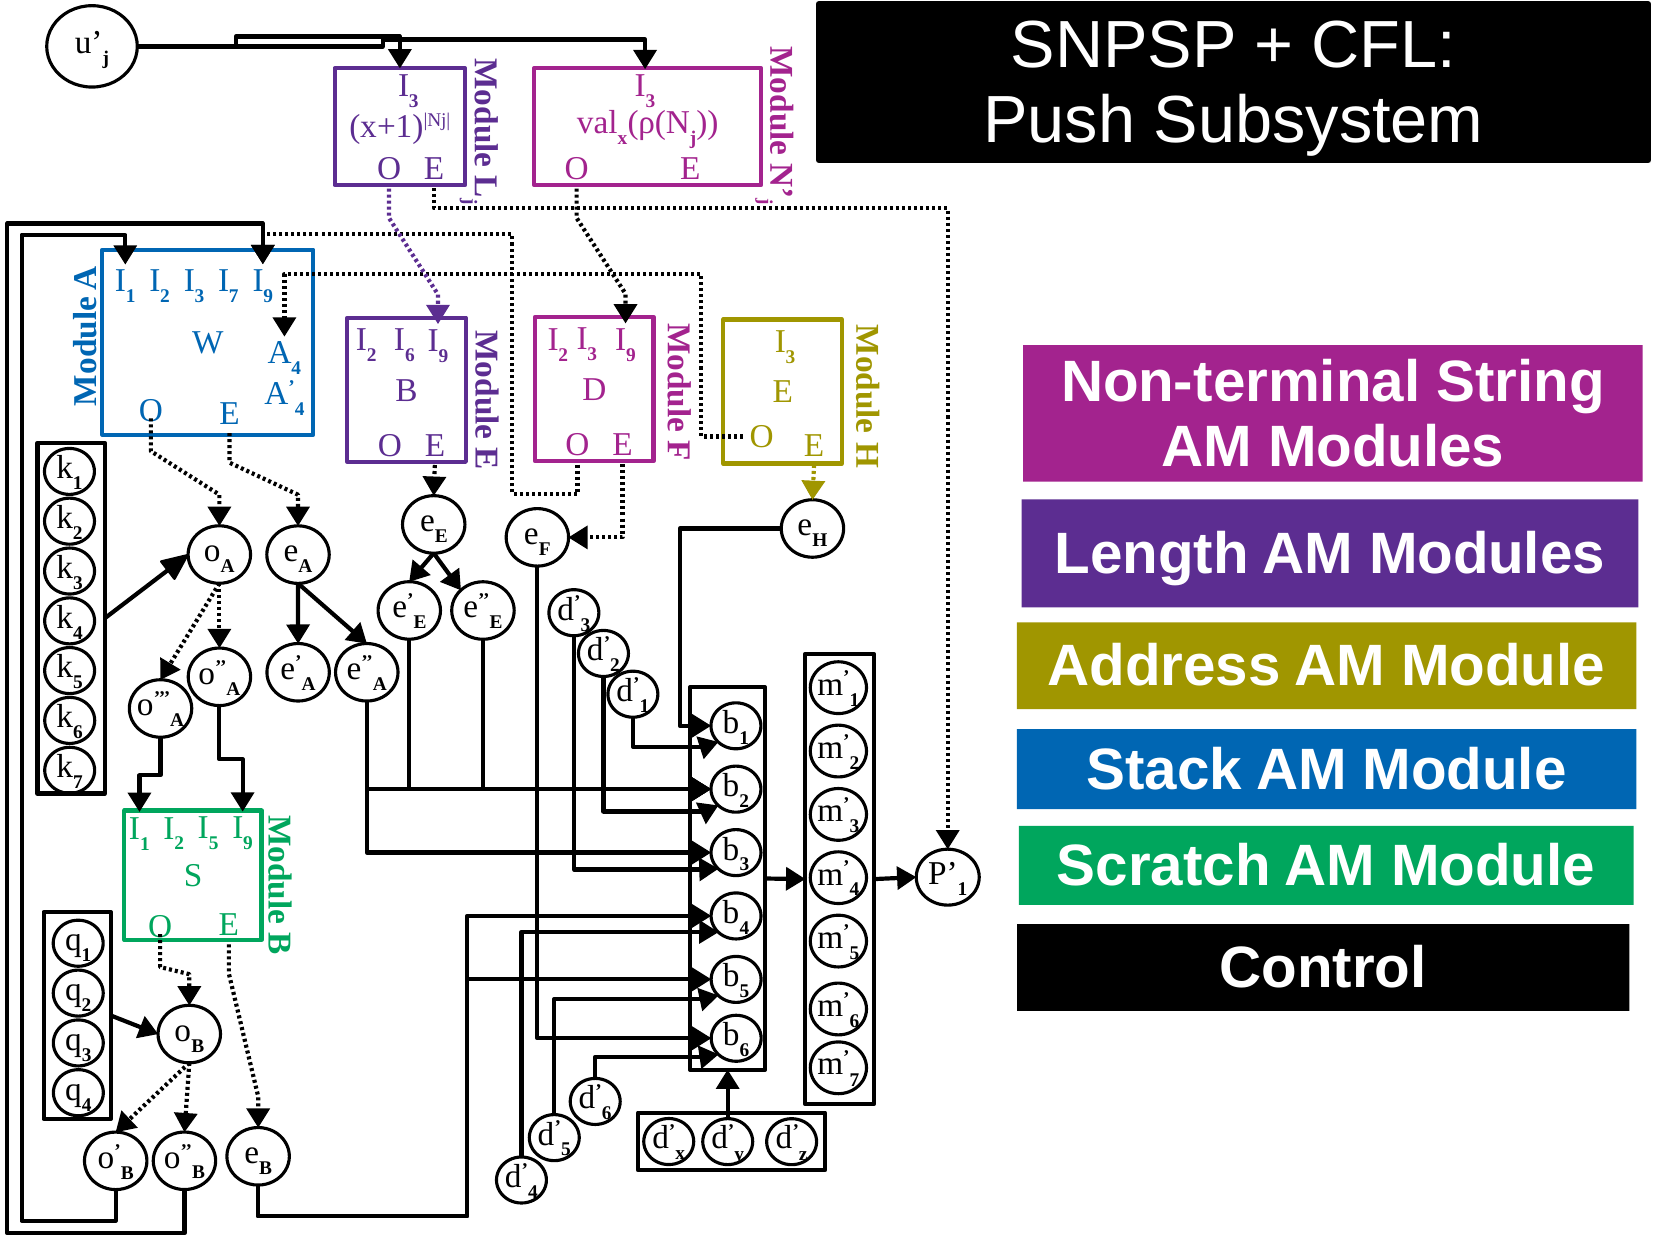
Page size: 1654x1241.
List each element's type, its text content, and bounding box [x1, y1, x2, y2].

text_box O [557, 148, 596, 189]
text_box oB [158, 1005, 221, 1063]
text_box A’4 [265, 377, 304, 418]
text_box k1 [44, 448, 95, 495]
text_box k7 [44, 747, 95, 794]
text_box d’1 [607, 671, 658, 718]
text_box m’6 [810, 983, 867, 1035]
text_box m’5 [810, 915, 867, 967]
text_box O [742, 426, 756, 447]
text_box O [158, 401, 170, 419]
text_box eH [781, 499, 844, 558]
text_box k6 [44, 697, 95, 744]
text_box d’5 [529, 1114, 580, 1161]
text_box O [153, 917, 167, 935]
text_box b3 [711, 829, 761, 876]
text_box m’4 [810, 851, 867, 904]
text_box o’’’A [129, 679, 192, 738]
text_box eA [266, 525, 330, 584]
text_box S [124, 852, 253, 940]
text_box m’3 [810, 788, 867, 841]
text_box Stack AM Module [1016, 729, 1637, 810]
text_box eB [226, 1127, 290, 1185]
text_box I9 [223, 811, 253, 852]
text_box O [370, 148, 408, 189]
text_box W [127, 249, 262, 264]
text_box Module N’j [710, 31, 808, 224]
text_box O [558, 424, 597, 465]
text_box q1 [53, 920, 104, 967]
text_box Length AM Modules [1021, 499, 1639, 608]
text_box Scratch AM Module [1018, 825, 1634, 905]
text_box A’4 [271, 386, 279, 395]
text_box o’B [84, 1132, 147, 1190]
text_box E [671, 147, 710, 189]
text_box e’’E [451, 581, 515, 640]
text_box oA [188, 525, 251, 584]
text_box eE [402, 495, 465, 554]
text_box k4 [44, 597, 95, 644]
text_box E [210, 392, 249, 434]
text_box O [766, 426, 781, 447]
text_box o’’B [153, 1132, 216, 1190]
text_box b2 [711, 766, 761, 813]
text_box I1 [120, 811, 159, 853]
text_box k2 [44, 498, 95, 545]
text_box d’6 [570, 1078, 621, 1125]
text_box I5 [189, 811, 223, 852]
text_box I3 [175, 264, 209, 305]
text_box I3 [389, 69, 414, 110]
text_box e’E [378, 581, 441, 640]
text_box b1 [711, 702, 761, 749]
text_box I6 [385, 323, 419, 364]
text_box I2 [155, 811, 189, 852]
text_box d’3 [548, 589, 599, 636]
text_box (x+1)|Nj| [334, 68, 414, 186]
text_box O [141, 917, 152, 935]
text_box I7 [209, 264, 244, 305]
text_box Module E [423, 479, 432, 497]
text_box b5 [711, 956, 762, 1003]
text_box B [347, 363, 423, 462]
text_box E [795, 424, 833, 465]
text_box valx(ρ(Nj)) [534, 68, 710, 186]
text_box I9 [244, 264, 282, 305]
text_box Module B [253, 800, 306, 973]
text_box I3 [626, 69, 664, 110]
text_box O [371, 424, 409, 466]
text_box d’z [766, 1118, 817, 1165]
text_box e’A [266, 643, 330, 702]
text_box I3 [766, 324, 804, 366]
text_box d’y [702, 1118, 753, 1165]
text_box E [416, 424, 423, 465]
text_box d’4 [496, 1157, 547, 1204]
text_box Non-terminal String AM Modules [1023, 345, 1643, 482]
text_box W [102, 249, 314, 435]
text_box E [603, 424, 616, 465]
text_box D [534, 316, 616, 462]
text_box E [210, 904, 248, 945]
text_box Module F [616, 308, 706, 499]
text_box O [754, 426, 768, 446]
title SNPSP + CFL: Push Subsystem [818, 4, 1649, 161]
text_box m’1 [810, 661, 867, 714]
text_box W [111, 249, 124, 264]
text_box eF [506, 508, 569, 567]
text_box q3 [53, 1019, 104, 1066]
text_box o’’A [188, 648, 251, 706]
text_box I3 [577, 322, 606, 363]
text_box q2 [53, 970, 104, 1017]
text_box I1 [111, 264, 140, 305]
text_box A4 [265, 336, 304, 377]
text_box m’2 [810, 725, 867, 777]
text_box I2 [347, 322, 385, 363]
text_box I2 [539, 322, 577, 363]
text_box q4 [53, 1069, 104, 1116]
text_box I9 [419, 323, 457, 365]
text_box u’j [46, 5, 138, 88]
text_box b6 [711, 1015, 762, 1062]
text_box m’7 [810, 1041, 867, 1094]
text_box d’2 [578, 630, 629, 677]
text_box Module Lj [414, 43, 512, 236]
text_box O [132, 401, 142, 419]
text_box Module H [804, 309, 894, 511]
text_box I2 [140, 264, 175, 305]
text_box Control [1017, 924, 1630, 1011]
text_box B [347, 317, 423, 323]
text_box I9 [606, 323, 645, 364]
text_box Module E [423, 312, 513, 511]
text_box Module A [58, 248, 111, 421]
text_box k3 [44, 548, 95, 595]
text_box b4 [711, 892, 762, 939]
text_box Address AM Module [1016, 622, 1637, 710]
text_box k5 [44, 647, 95, 694]
text_box E [723, 319, 804, 464]
text_box e’’A [335, 643, 399, 701]
text_box d’x [643, 1118, 694, 1165]
text_box O [168, 917, 179, 935]
text_box O [143, 401, 157, 419]
text_box P’1 [916, 849, 980, 906]
